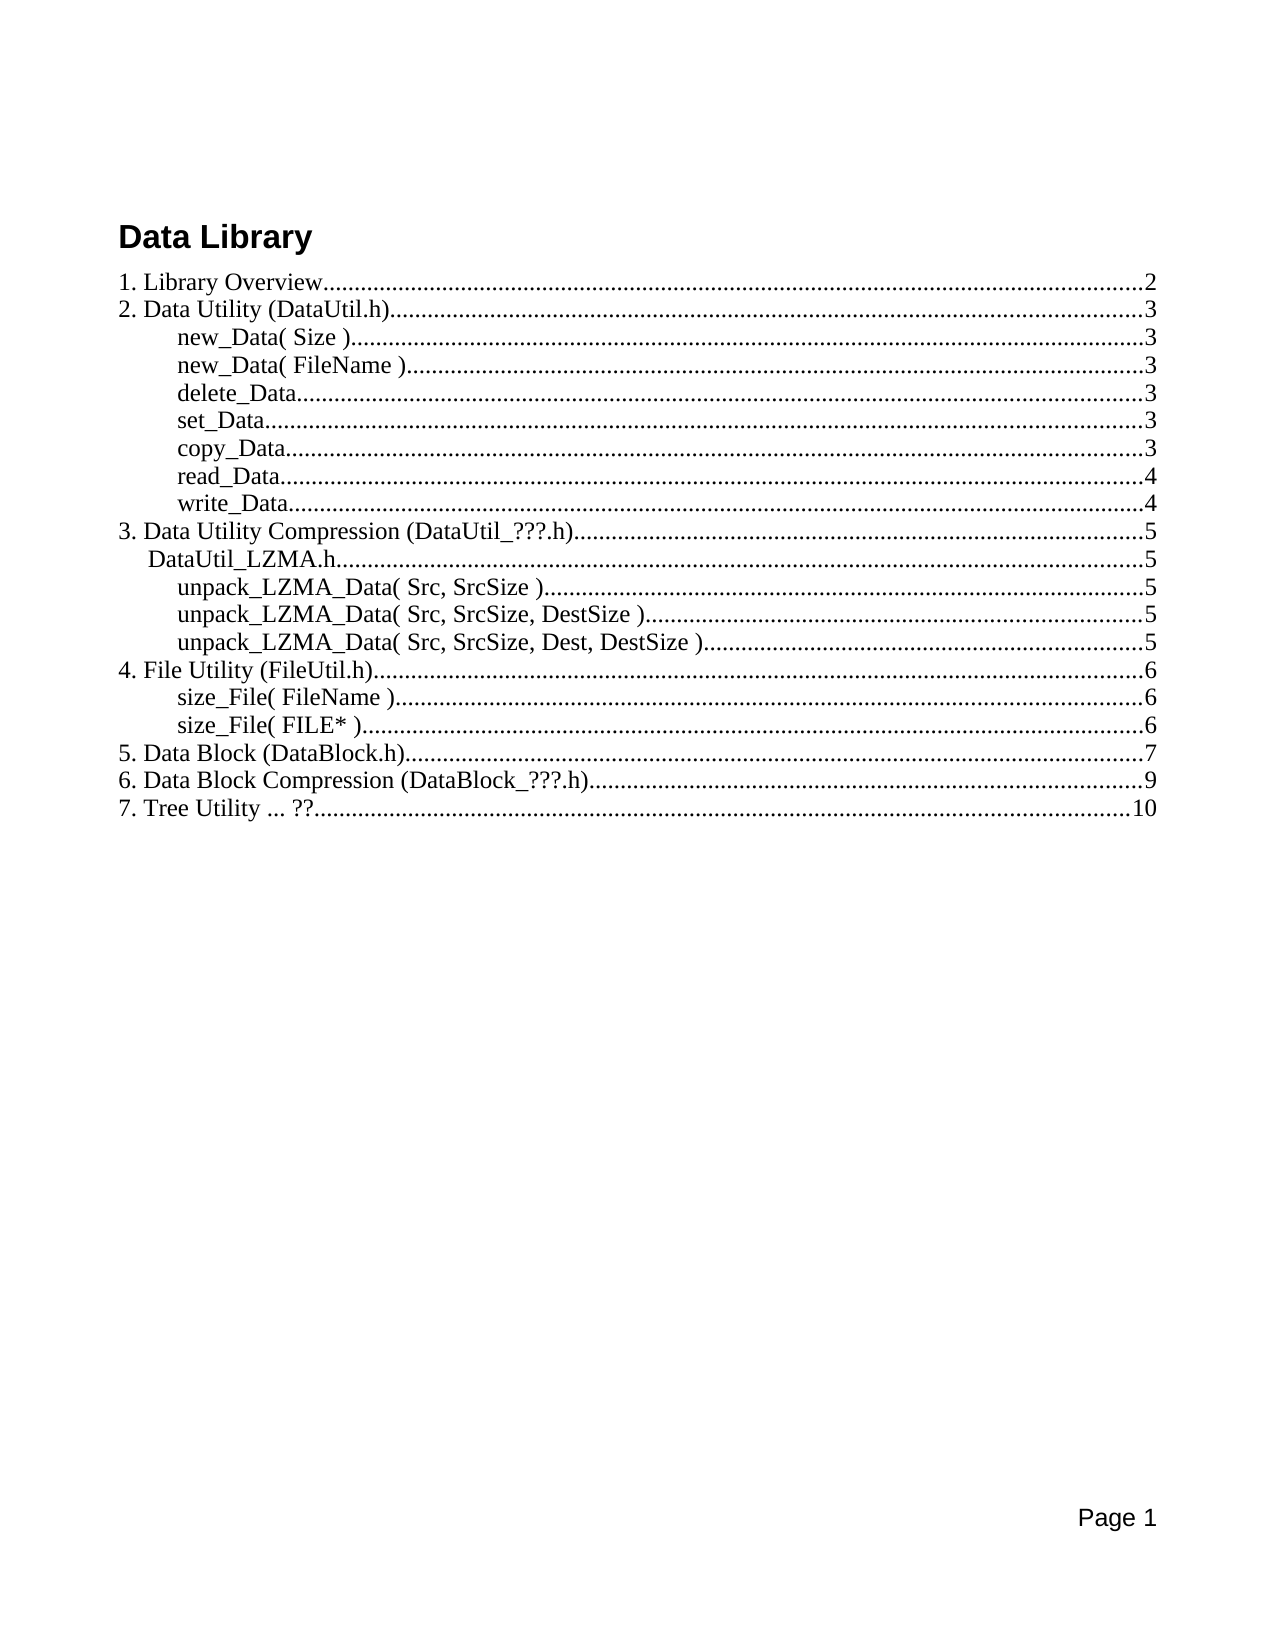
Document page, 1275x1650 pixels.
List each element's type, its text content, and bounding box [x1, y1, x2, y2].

text unpack_LZMA_Data( Src, SrcSize ) 5 [177, 573, 1157, 600]
text write_Data 4 [177, 489, 1157, 517]
text 3. Data Utility Compression (DataUtil_???.h) 5 [118, 517, 1157, 545]
text unpack_LZMA_Data( Src, SrcSize, DestSize ) 5 [177, 600, 1157, 628]
text size_File( FILE* ) 6 [177, 711, 1157, 739]
text 2. Data Utility (DataUtil.h) 3 [118, 296, 1157, 323]
text 7. Tree Utility ... ?? 10 [118, 794, 1157, 822]
text 5. Data Block (DataBlock.h) 7 [118, 739, 1157, 767]
subtitle Data Library [118, 218, 1157, 255]
text unpack_LZMA_Data( Src, SrcSize, Dest, DestSize ) 5 [177, 628, 1157, 656]
text 4. File Utility (FileUtil.h) 6 [118, 656, 1157, 683]
text copy_Data 3 [177, 434, 1157, 462]
text set_Data 3 [177, 406, 1157, 434]
text new_Data( FileName ) 3 [177, 351, 1157, 379]
text 1. Library Overview 2 [118, 268, 1157, 296]
text 6. Data Block Compression (DataBlock_???.h) 9 [118, 767, 1157, 794]
text size_File( FileName ) 6 [177, 683, 1157, 711]
text read_Data 4 [177, 462, 1157, 489]
text DataUtil_LZMA.h 5 [148, 545, 1157, 573]
text delete_Data 3 [177, 379, 1157, 406]
text new_Data( Size ) 3 [177, 323, 1157, 351]
